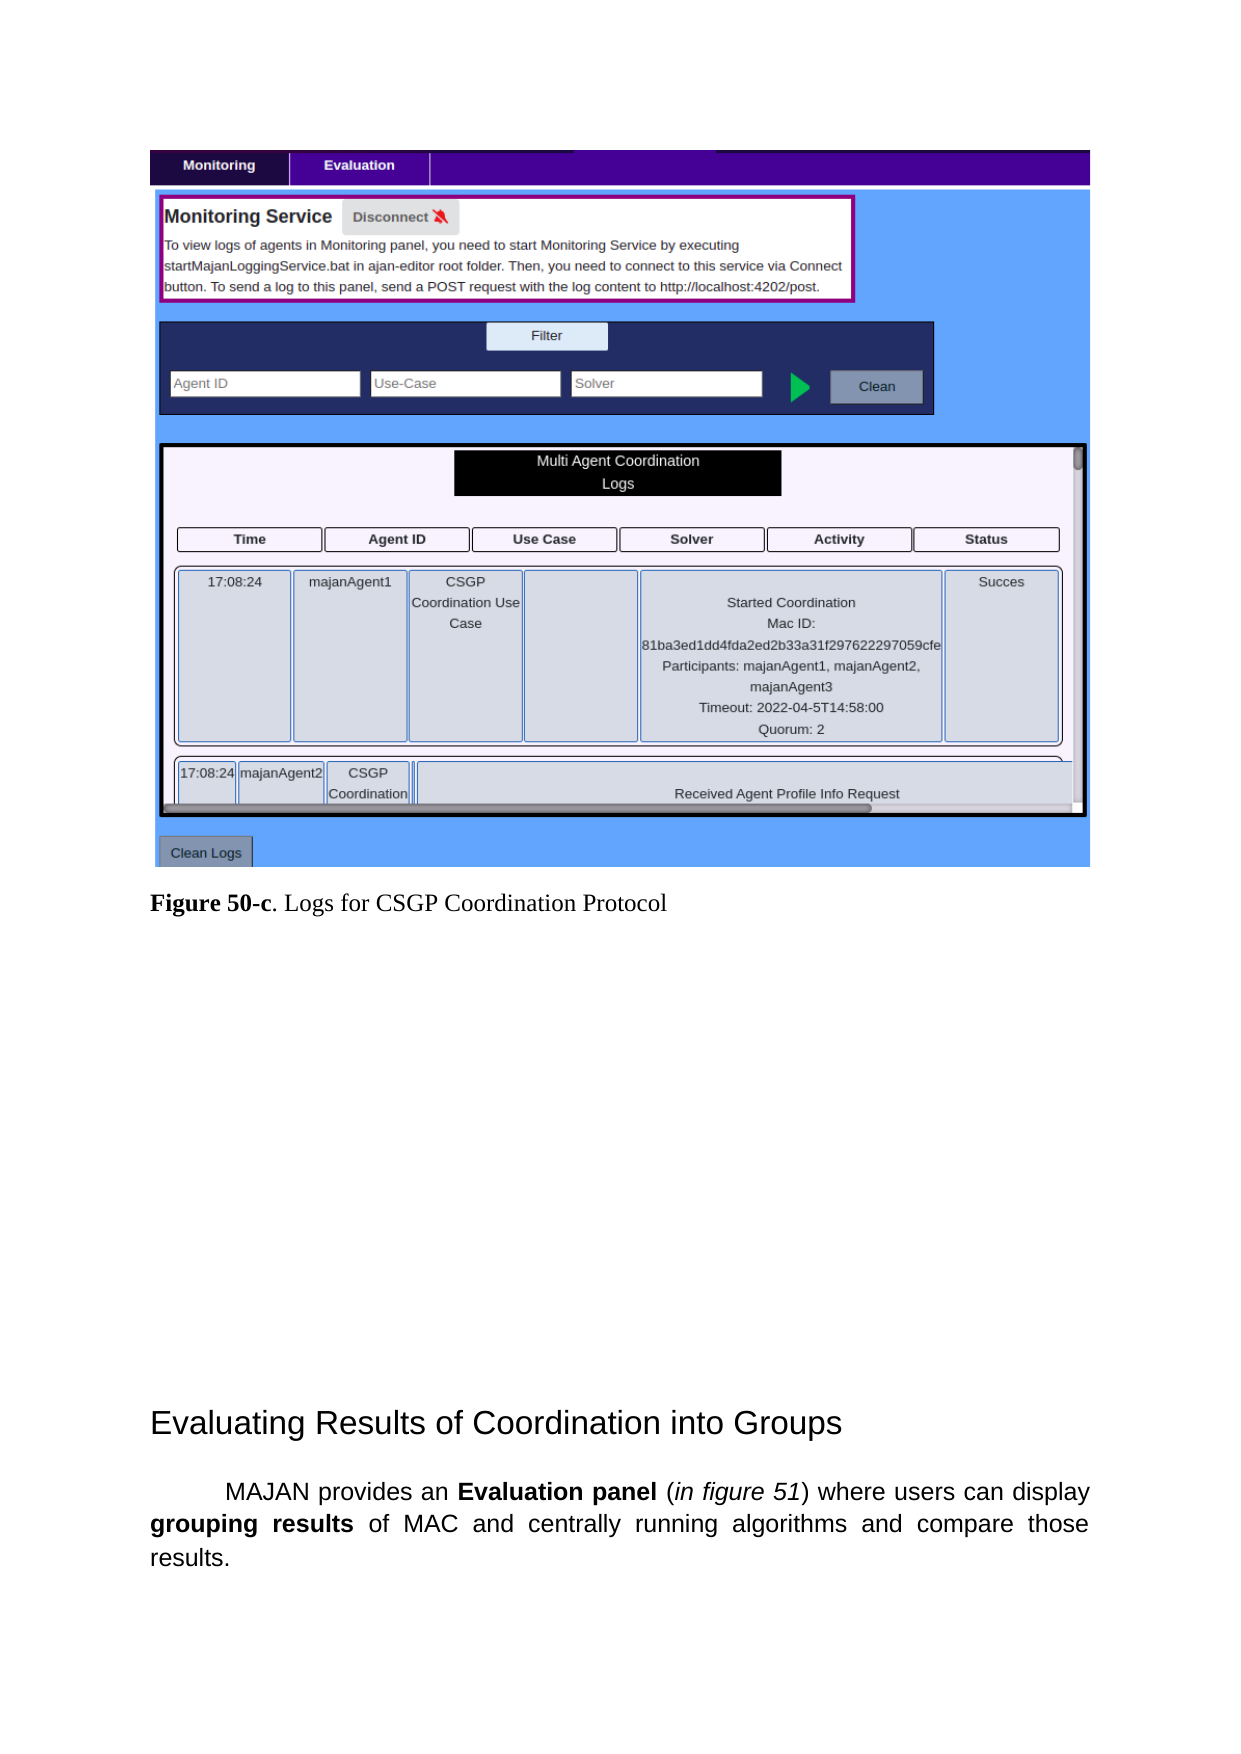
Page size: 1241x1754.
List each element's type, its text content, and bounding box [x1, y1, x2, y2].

text MAJAN provides an Evaluation panel (in figure 51) where users can display grouping results of MAC and centrally running algorithms and compare those results. [150, 1476, 1090, 1571]
text Figure 50-c. Logs for CSGP Coordination Protocol [150, 888, 1090, 917]
subtitle Evaluating Results of Coordination into Groups [150, 1403, 1090, 1442]
picture [150, 150, 1091, 867]
